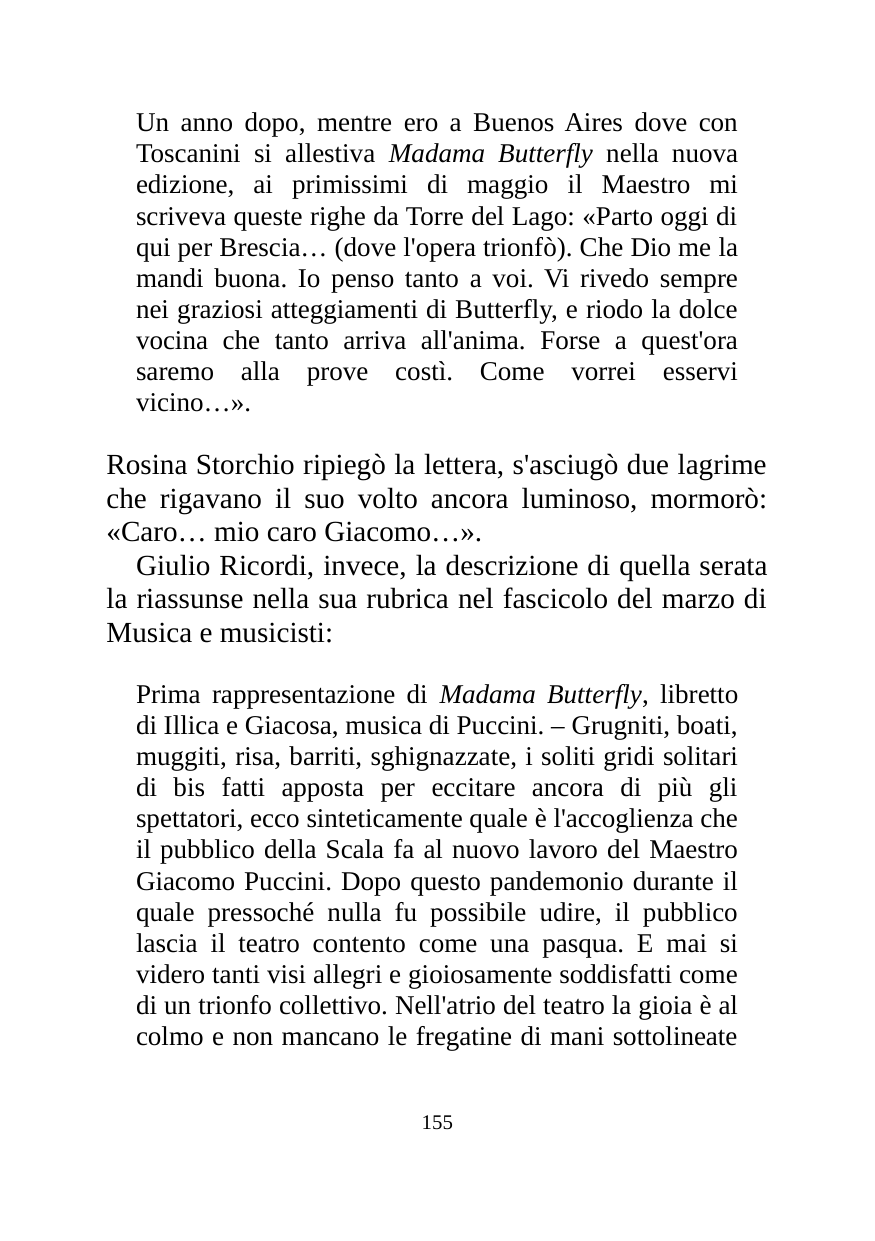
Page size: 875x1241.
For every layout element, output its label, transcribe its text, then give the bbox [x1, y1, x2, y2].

text Giulio Ricordi, invece, la descrizione di quella serata la riassunse nella sua rubrica nel fascicolo del marzo di Musica e musicisti: [106, 548, 768, 648]
text Prima rappresentazione di Madama Butterfly, libretto di Illica e Giacosa, musica di Puccini. – Grugniti, boati, muggiti, risa, barriti, sghignazzate, i soliti gridi solitari di bis fatti apposta per eccitare ancora di più gli spettatori, ecco sinteticamente quale è l'accoglienza che il pubblico della Scala fa al nuovo lavoro del Maestro Giacomo Puccini. Dopo questo pandemonio durante il quale pressoché nulla fu possibile udire, il pubblico lascia il teatro contento come una pasqua. E mai si videro tanti visi allegri e gioiosamente soddisfatti come di un trionfo collettivo. Nell'atrio del teatro la gioia è al colmo e non mancano le fregatine di mani sottolineate [136, 678, 738, 1052]
text Un anno dopo, mentre ero a Buenos Aires dove con Toscanini si allestiva Madama Butterfly nella nuova edizione, ai primissimi di maggio il Maestro mi scriveva queste righe da Torre del Lago: «Parto oggi di qui per Brescia… (dove l'opera trionfò). Che Dio me la mandi buona. Io penso tanto a voi. Vi rivedo sempre nei graziosi atteggiamenti di Butterfly, e riodo la dolce vocina che tanto arriva all'anima. Forse a quest'ora saremo alla prove costì. Come vorrei esservi vicino…». [136, 106, 738, 418]
text Rosina Storchio ripiegò la lettera, s'asciugò due lagrime che rigavano il suo volto ancora luminoso, mormorò: «Caro… mio caro Giacomo…». [106, 447, 768, 548]
